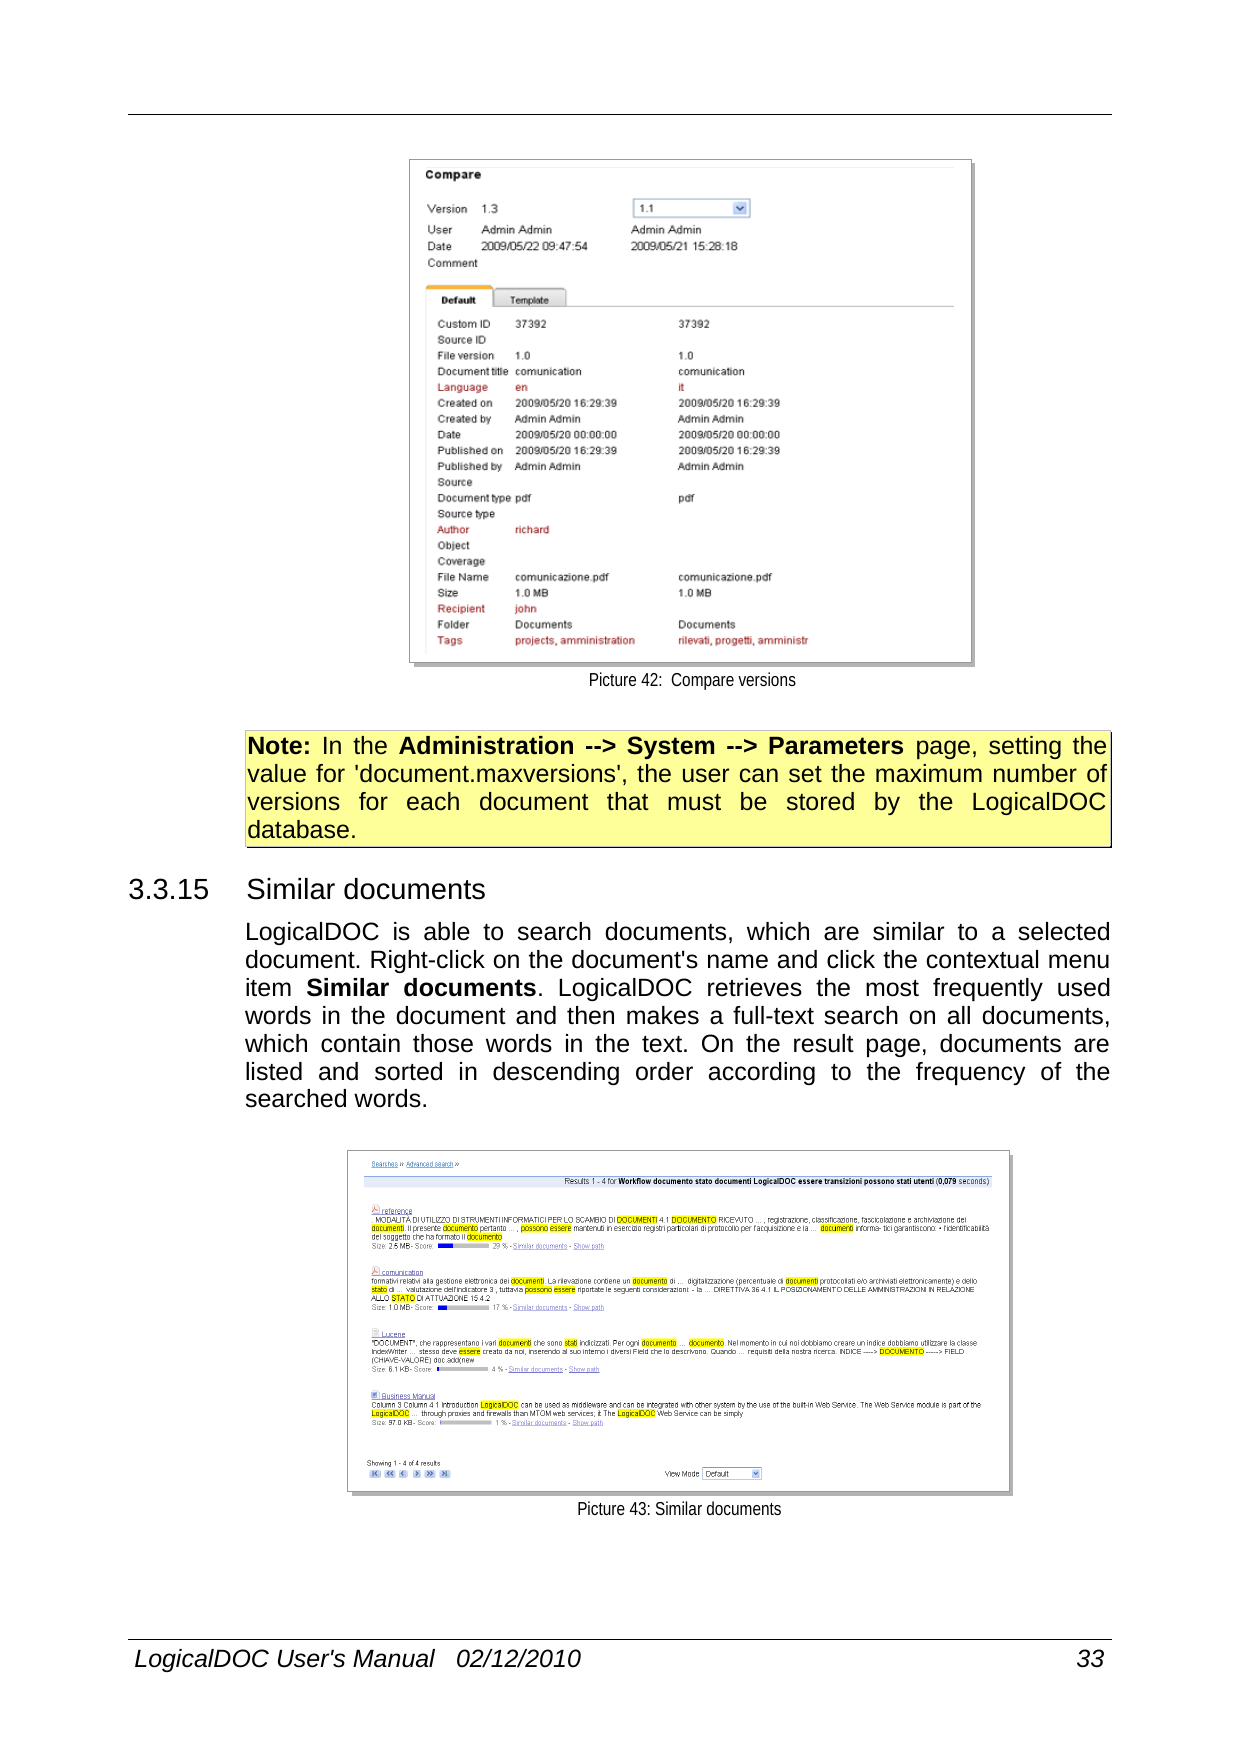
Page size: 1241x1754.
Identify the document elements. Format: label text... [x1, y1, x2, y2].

text Picture 43: Similar documents [347, 1492, 1011, 1519]
subtitle Similar documents [128, 873, 1112, 905]
text Picture 42: Compare versions [406, 159, 978, 690]
picture [363, 1159, 993, 1483]
text Note: In the Administration --> System --> Parameters page, setting the value for 'document.maxversions', the user can set the maximum number of versions for each document that must be stored by the LogicalDOC database. [246, 731, 1110, 846]
text LogicalDOC is able to search documents, which are similar to a selected document. Right-click on the document's name and click the contextual menu item Similar documents. LogicalDOC retrieves the most frequently used words in the document and then makes a full-text search on all documents, which contain those words in the text. On the result page, documents are listed and sorted in descending order according to the frequency of the searched words. [245, 918, 1112, 1113]
